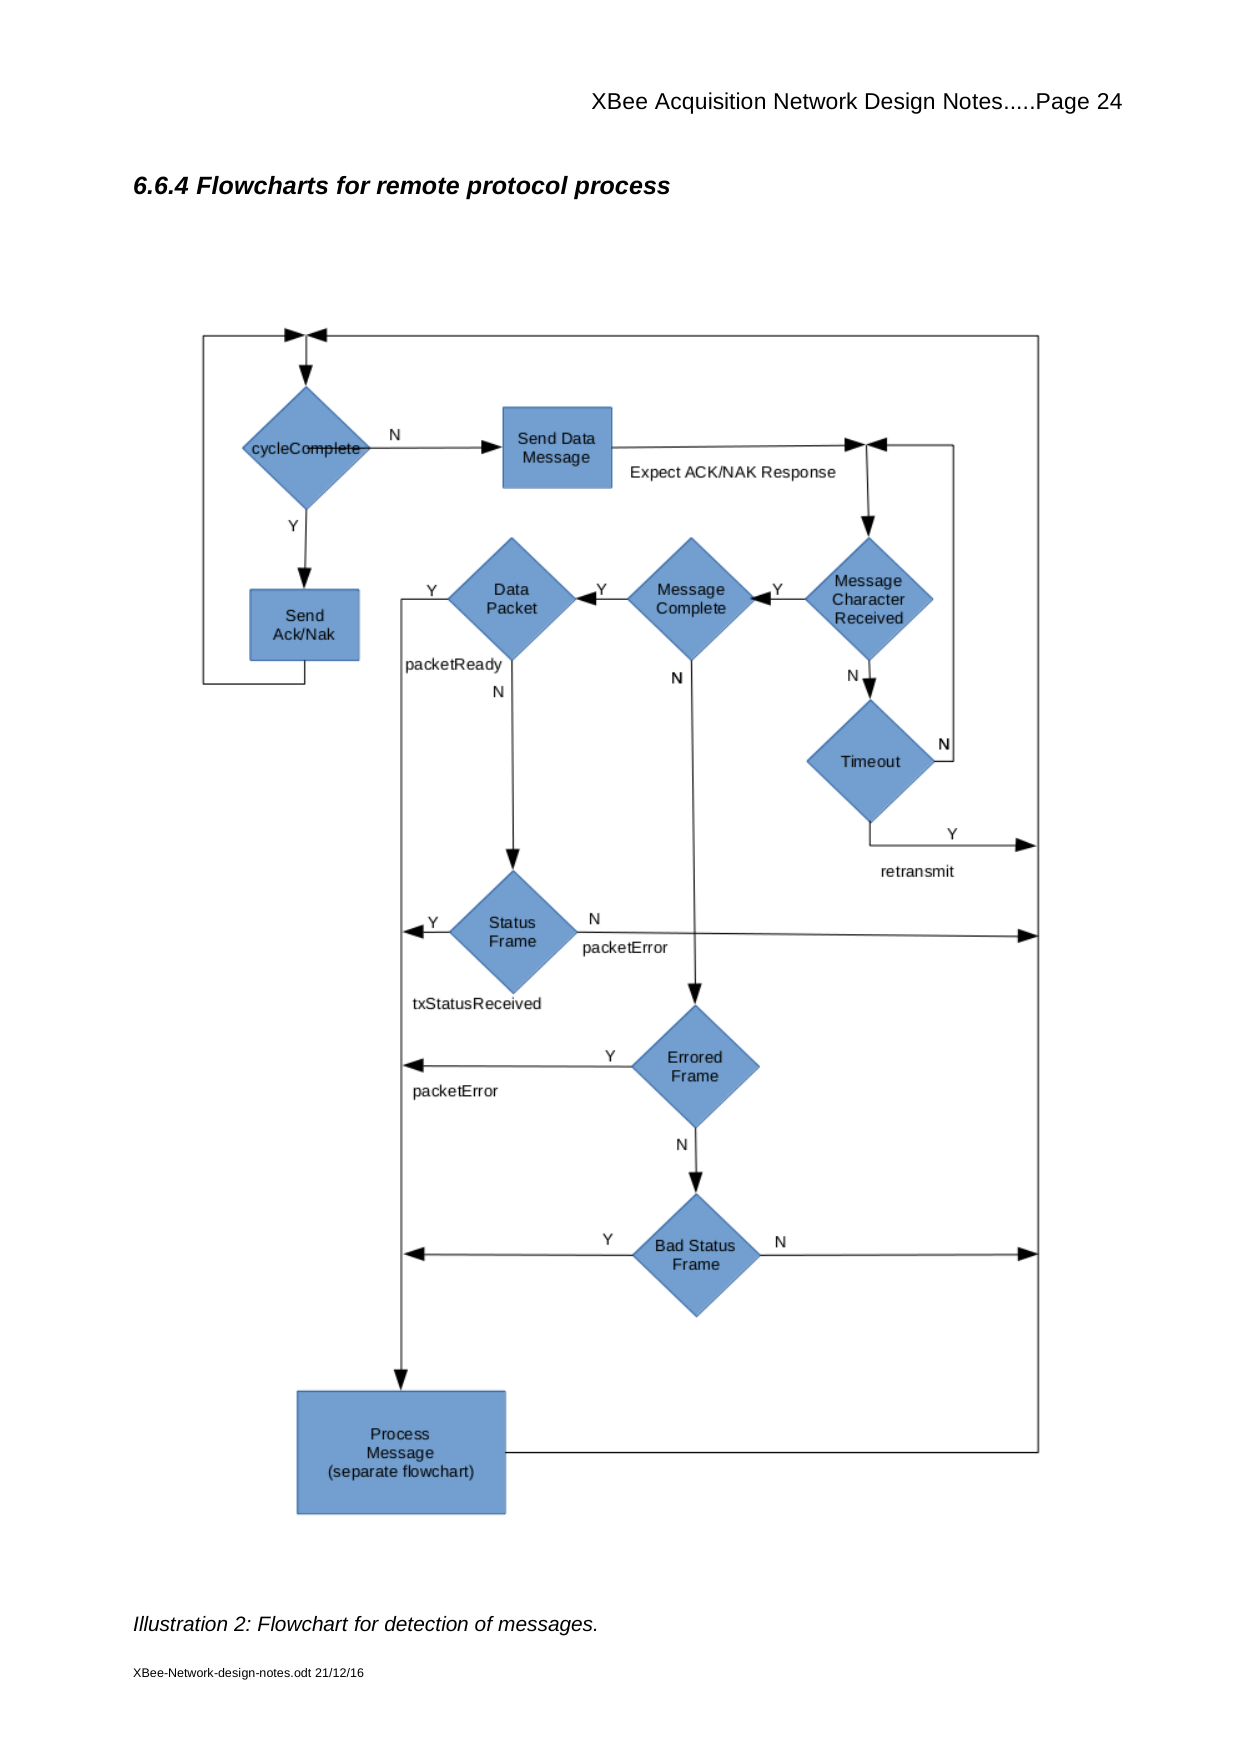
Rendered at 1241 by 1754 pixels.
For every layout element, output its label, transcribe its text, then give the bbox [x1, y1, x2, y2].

subtitle Flowcharts for remote protocol process [133, 172, 1123, 200]
picture [132, 212, 1123, 1613]
text Illustration 2: Flowchart for detection of messages. [133, 1613, 1123, 1636]
